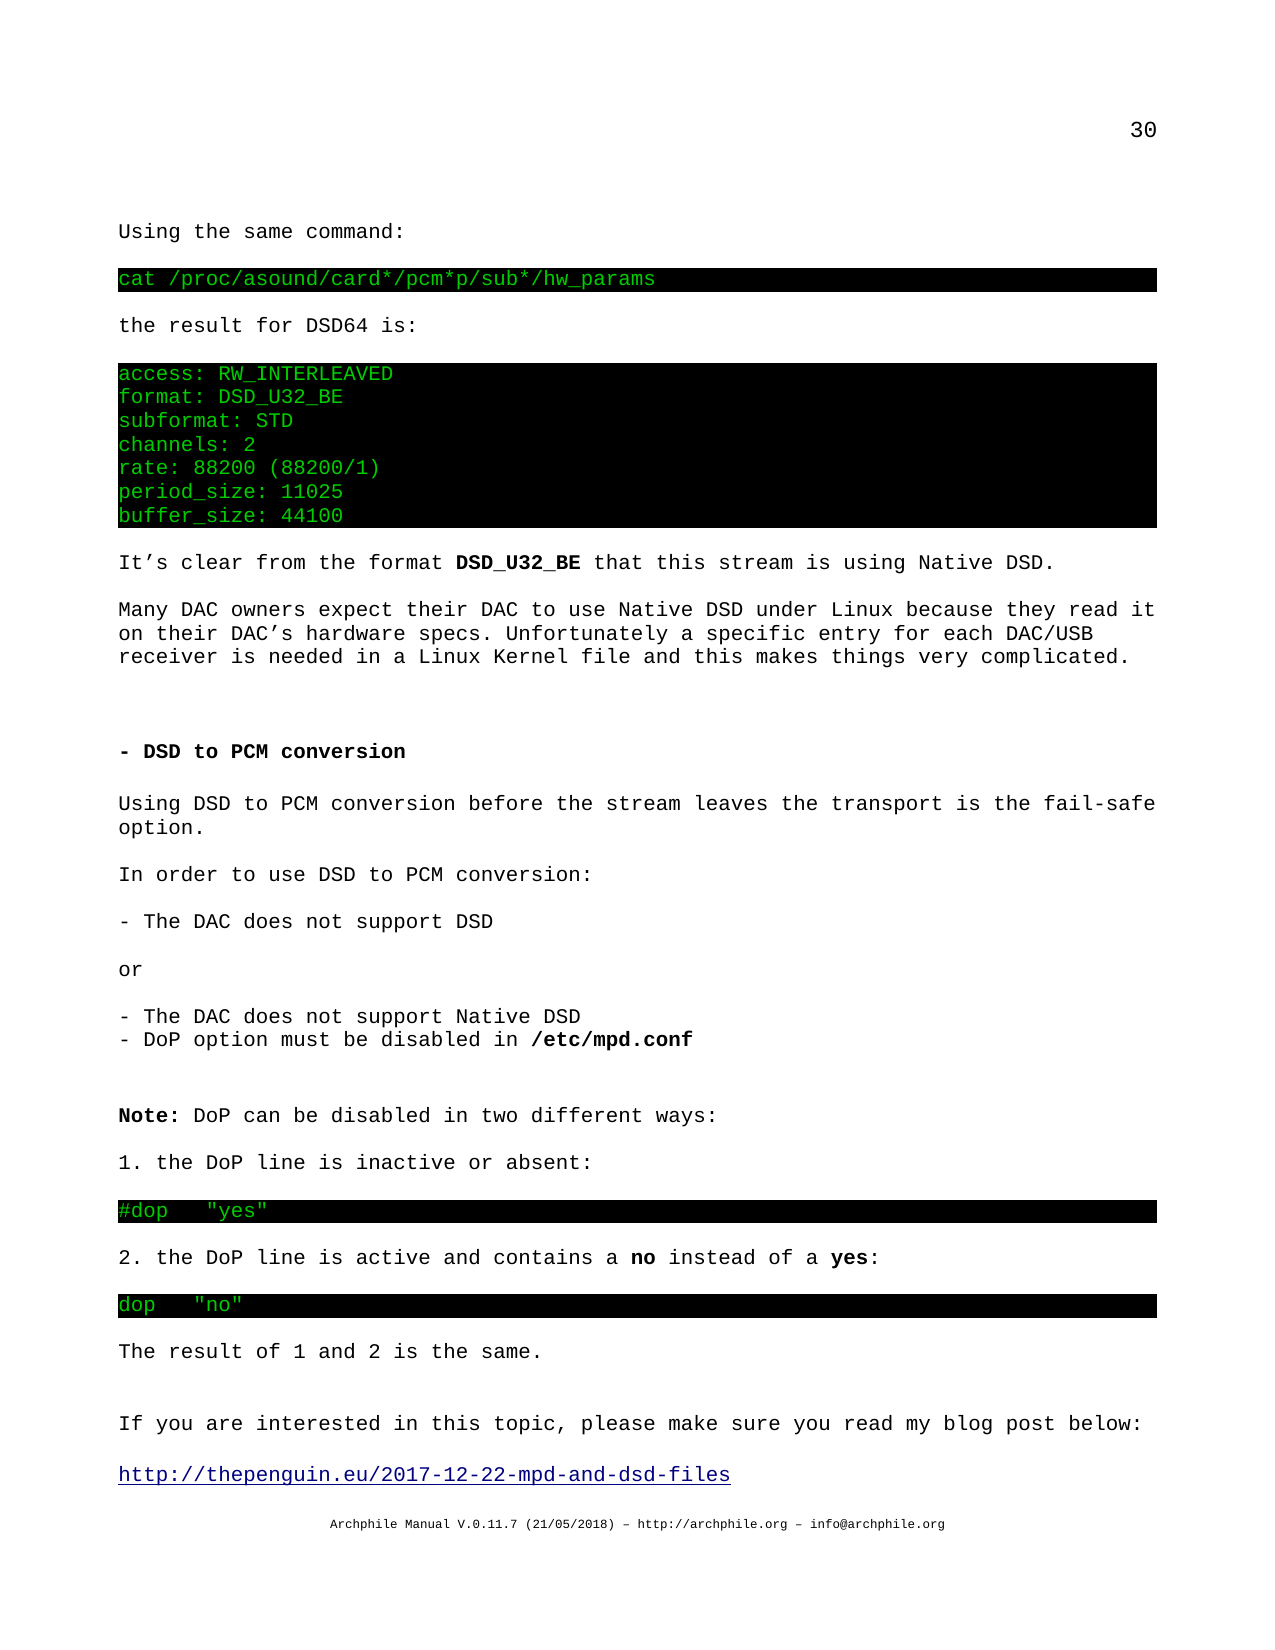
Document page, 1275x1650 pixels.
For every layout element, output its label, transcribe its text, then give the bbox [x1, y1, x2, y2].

text buffer_size: 44100 [118, 504, 1157, 528]
text http://thepenguin.eu/2017-12-22-mpd-and-dsd-files [118, 1464, 1157, 1488]
text - DSD to PCM conversion [118, 741, 1157, 765]
text 2. the DoP line is active and contains a no instead of a yes: [118, 1247, 1157, 1271]
text Using the same command: [118, 221, 1157, 244]
text channels: 2 [118, 434, 1157, 457]
text Using DSD to PCM conversion before the stream leaves the transport is the fail-safe option. [118, 793, 1157, 840]
text format: DSD_U32_BE [118, 386, 1157, 410]
text access: RW_INTERLEAVED [118, 363, 1157, 386]
text 1. the DoP line is inactive or absent: [118, 1152, 1157, 1176]
text - The DAC does not support Native DSD [118, 1006, 1157, 1029]
text or [118, 958, 1157, 982]
text It’s clear from the format DSD_U32_BE that this stream is using Native DSD. [118, 552, 1157, 576]
text In order to use DSD to PCM conversion: [118, 864, 1157, 888]
text cat /proc/asound/card*/pcm*p/sub*/hw_params [118, 268, 1157, 292]
text period_size: 11025 [118, 481, 1157, 504]
text Note: DoP can be disabled in two different ways: [118, 1105, 1157, 1129]
text #dop "yes" [118, 1200, 1157, 1223]
text The result of 1 and 2 is the same. [118, 1342, 1157, 1365]
text If you are interested in this topic, please make sure you read my blog post below: [118, 1412, 1157, 1436]
text Many DAC owners expect their DAC to use Native DSD under Linux because they read it on their DAC’s hardware specs. Unfortunately a specific entry for each DAC/USB receiver is needed in a Linux Kernel file and this makes things very complicated. [118, 599, 1157, 670]
text - DoP option must be disabled in /etc/mpd.conf [118, 1029, 1157, 1053]
text the result for DSD64 is: [118, 315, 1157, 339]
text rate: 88200 (88200/1) [118, 457, 1157, 481]
text - The DAC does not support DSD [118, 911, 1157, 935]
text dop "no" [118, 1294, 1157, 1318]
text subformat: STD [118, 410, 1157, 434]
